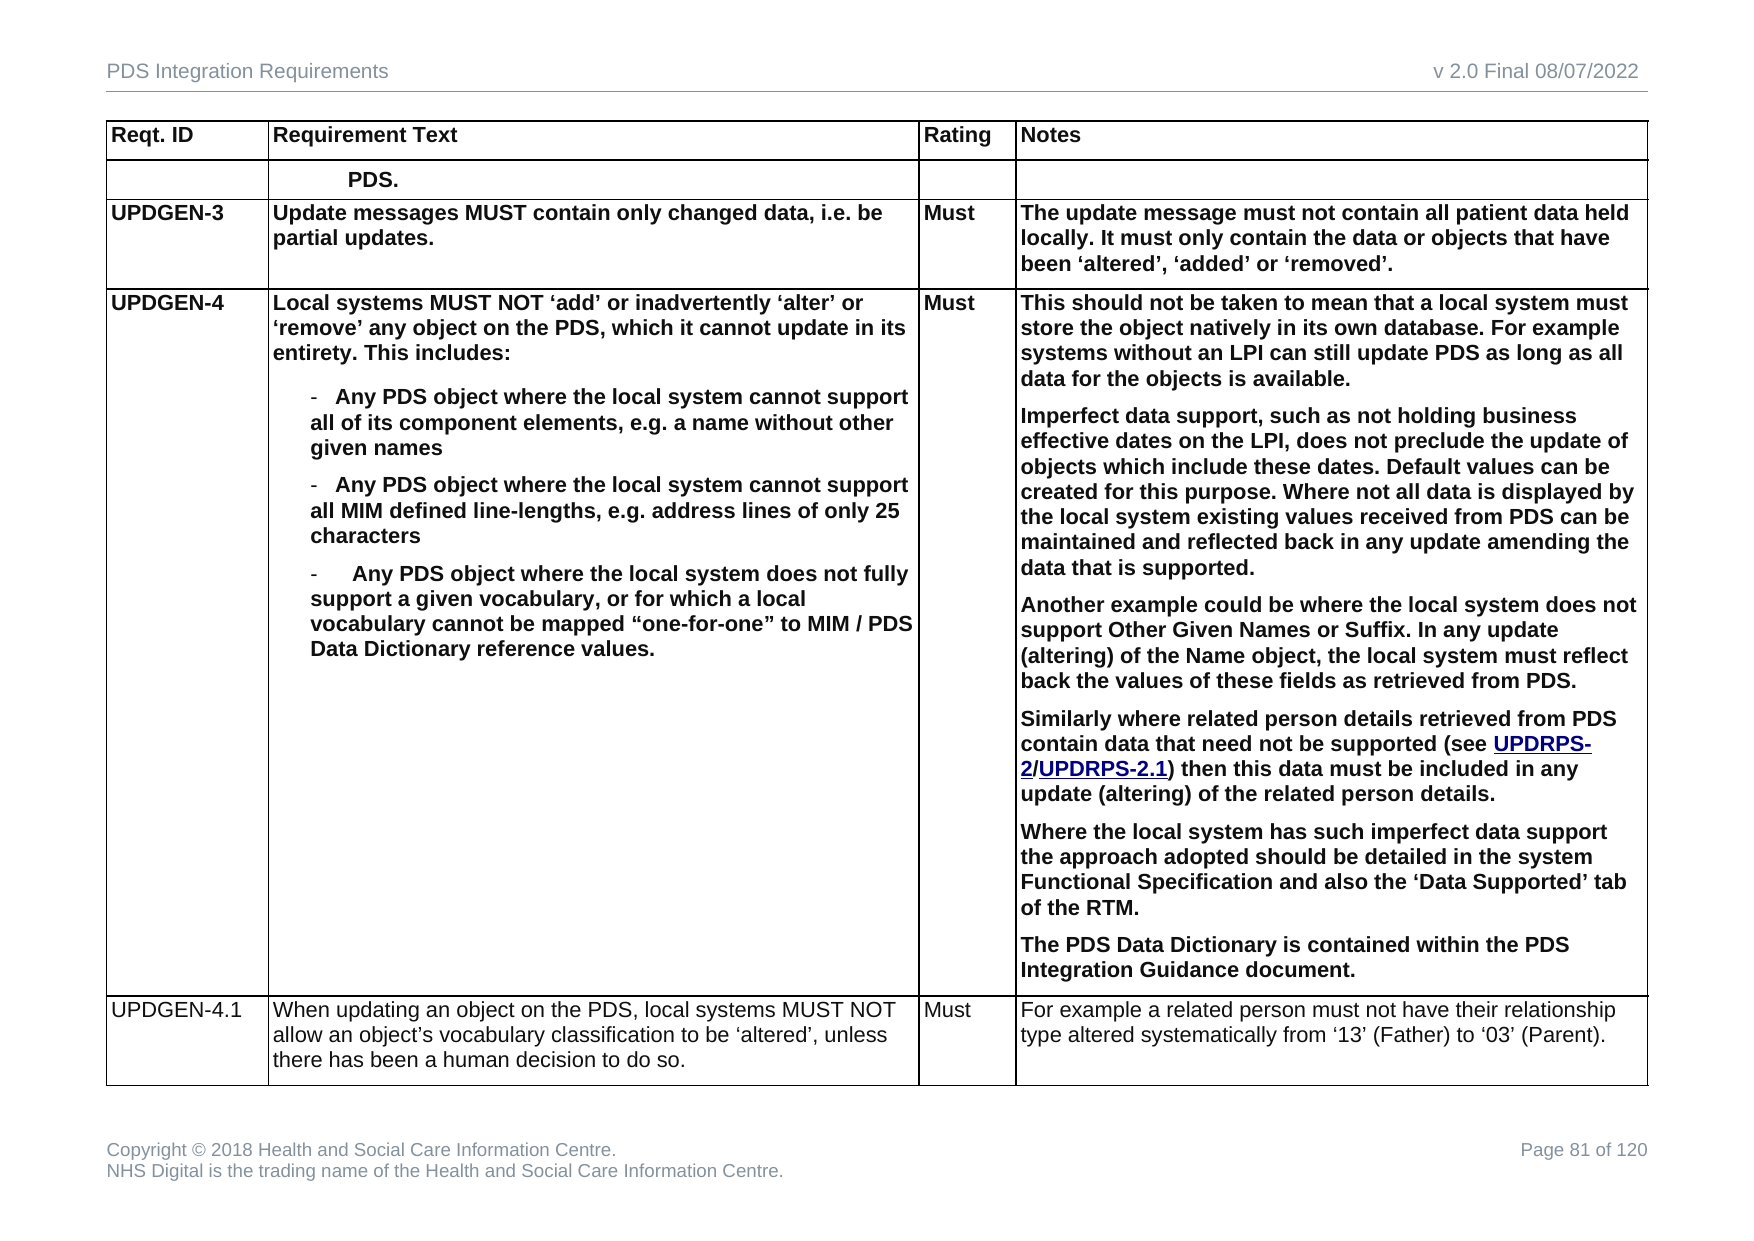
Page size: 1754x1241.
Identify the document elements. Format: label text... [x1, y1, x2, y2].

table_cell This should not be taken to mean that a local system must store the object natively in its own database. For example systems without an LPI can still update PDS as long as all data for the objects is available. Imperfect data support, such as not holding business effective dates on the LPI, does not preclude the update of objects which include these dates. Default values can be created for this purpose. Where not all data is displayed by the local system existing values received from PDS can be maintained and reflected back in any update amending the data that is supported. Another example could be where the local system does not support Other Given Names or Suffix. In any update (altering) of the Name object, the local system must reflect back the values of these fields as retrieved from PDS. Similarly where related person details retrieved from PDS contain data that need not be supported (see UPDRPS-2/UPDRPS-2.1) then this data must be included in any update (altering) of the related person details. Where the local system has such imperfect data support the approach adopted should be detailed in the system Functional Specification and also the ‘Data Supported’ tab of the RTM. The PDS Data Dictionary is contained within the PDS Integration Guidance document. [1017, 290, 1647, 995]
table_cell Local systems MUST NOT ‘add’ or inadvertently ‘alter’ or ‘remove’ any object on the PDS, which it cannot update in its entirety. This includes: Any PDS object where the local system cannot support all of its component elements, e.g. a name without other given names Any PDS object where the local system cannot support all MIM defined line-lengths, e.g. address lines of only 25 characters Any PDS object where the local system does not fully support a given vocabulary, or for which a local vocabulary cannot be mapped “one-for-one” to MIM / PDS Data Dictionary reference values. [269, 290, 918, 995]
table_cell [107, 161, 268, 198]
table_cell PDS. [269, 161, 918, 198]
table_cell Must [920, 290, 1015, 995]
table_cell When updating an object on the PDS, local systems MUST NOT allow an object’s vocabulary classification to be ‘altered’, unless there has been a human decision to do so. [269, 997, 918, 1085]
table_cell Update messages MUST contain only changed data, i.e. be partial updates. [269, 200, 918, 288]
table_cell For example a related person must not have their relationship type altered systematically from ‘13’ (Father) to ‘03’ (Parent). [1017, 997, 1647, 1085]
table_header Notes [1017, 122, 1647, 159]
table_cell Must [920, 200, 1015, 288]
table_cell The update message must not contain all patient data held locally. It must only contain the data or objects that have been ‘altered’, ‘added’ or ‘removed’. [1017, 200, 1647, 288]
table_cell [920, 161, 1015, 198]
table_cell [1017, 161, 1647, 198]
table_cell UPDGEN-4 [107, 290, 268, 995]
table_cell UPDGEN-3 [107, 200, 268, 288]
table_header Requirement Text [269, 122, 918, 159]
table_header Reqt. ID [107, 122, 268, 159]
table_cell UPDGEN-4.1 [107, 997, 268, 1085]
table_header Rating [920, 122, 1015, 159]
table_cell Must [920, 997, 1015, 1085]
